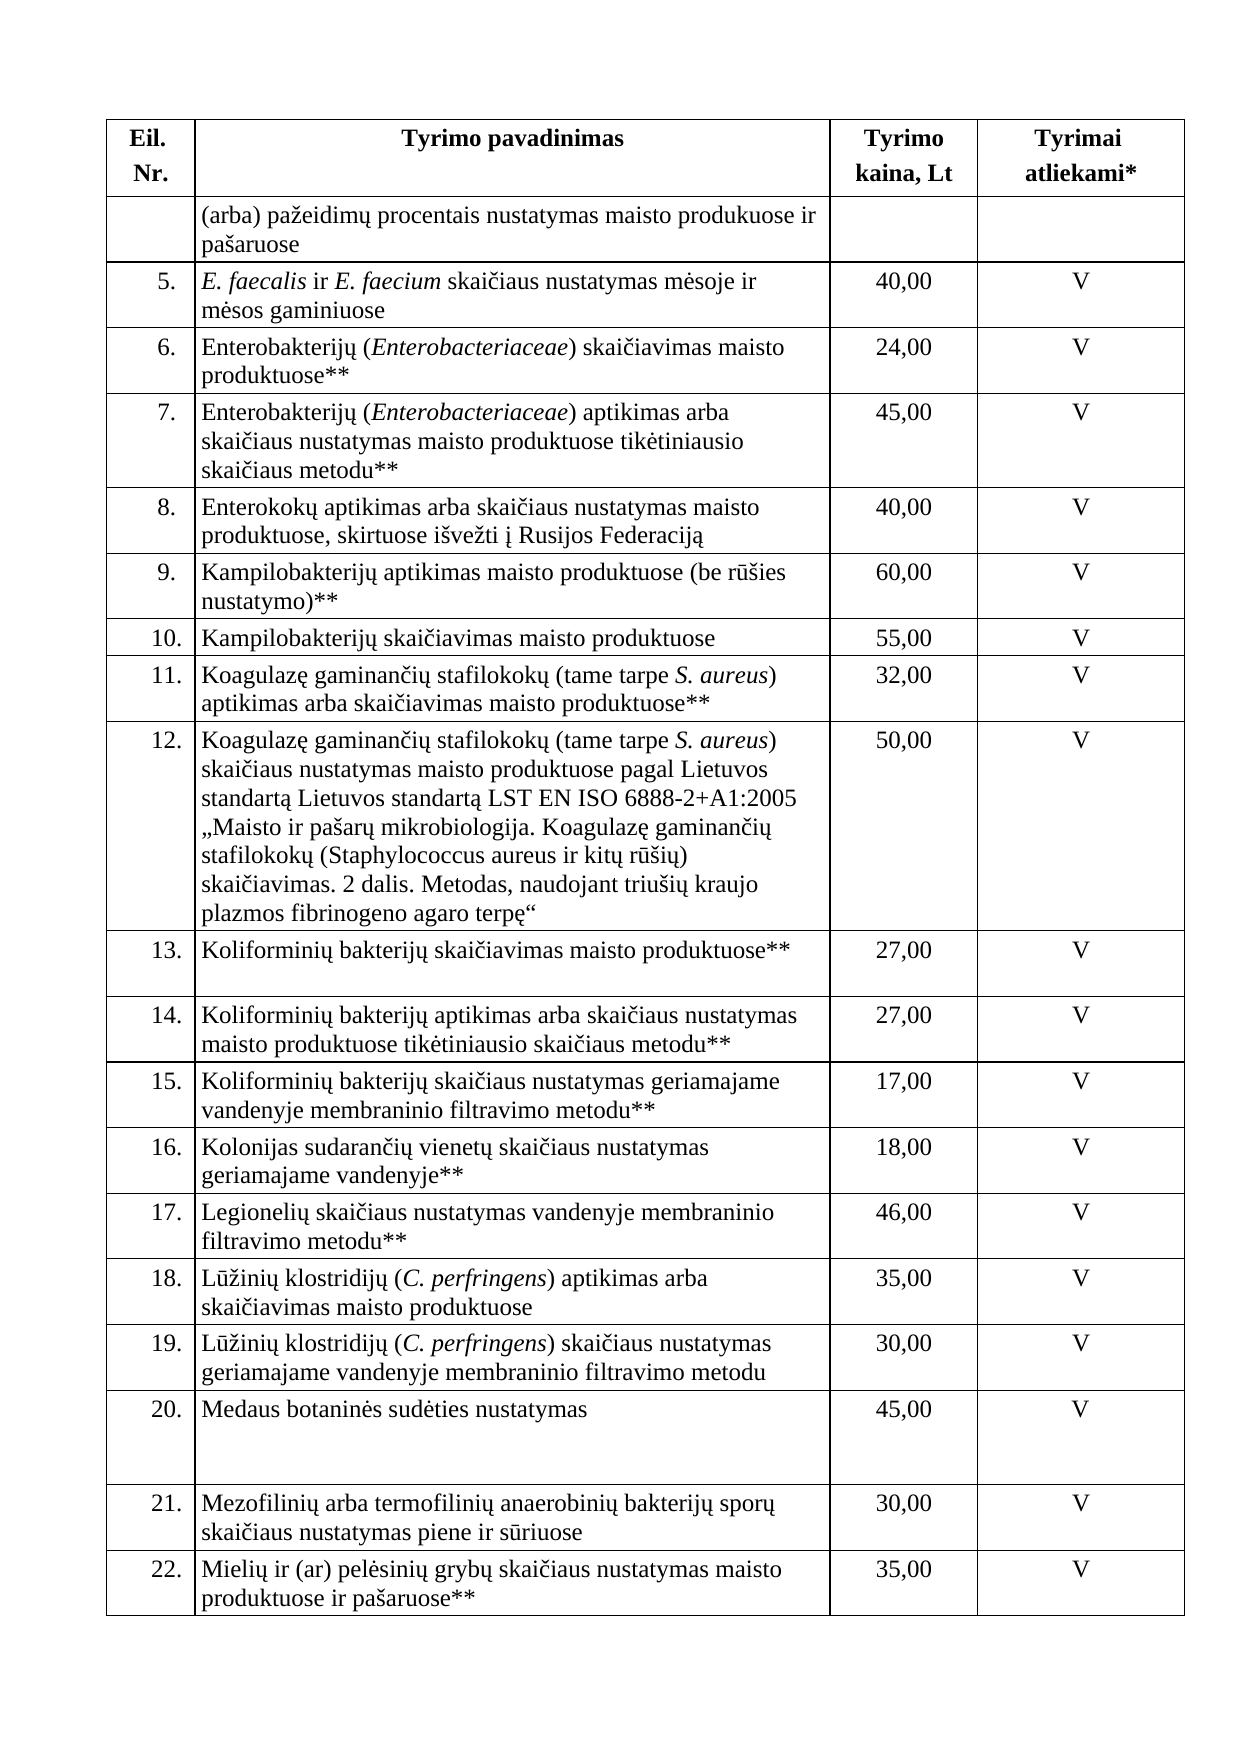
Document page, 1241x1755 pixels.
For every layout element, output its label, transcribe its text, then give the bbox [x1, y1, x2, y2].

table_cell Koagulazę gaminančių stafilokokų (tame tarpe S. aureus) aptikimas arba skaičiavimas maisto produktuose** [196, 656, 829, 721]
table_header Tyrimo pavadinimas [196, 120, 829, 196]
table_cell 18,00 [831, 1128, 977, 1193]
table_cell 60,00 [831, 554, 977, 618]
table_cell V [978, 328, 1184, 393]
table_cell 22. [107, 1551, 194, 1615]
table_cell 30,00 [831, 1325, 977, 1389]
table_cell 40,00 [831, 263, 977, 327]
table_cell 11. [107, 656, 194, 721]
table_cell V [978, 263, 1184, 327]
table_cell 17,00 [831, 1063, 977, 1127]
table_cell Enterobakterijų (Enterobacteriaceae) aptikimas arba skaičiaus nustatymas maisto produktuose tikėtiniausio skaičiaus metodu** [196, 394, 829, 487]
table_cell 15. [107, 1063, 194, 1127]
table_cell 45,00 [831, 1391, 977, 1484]
table_cell Koliforminių bakterijų aptikimas arba skaičiaus nustatymas maisto produktuose tikėtiniausio skaičiaus metodu** [196, 997, 829, 1061]
table_cell V [978, 931, 1184, 996]
table_cell 12. [107, 722, 194, 930]
table_cell Enterokokų aptikimas arba skaičiaus nustatymas maisto produktuose, skirtuose išvežti į Rusijos Federaciją [196, 488, 829, 553]
table_cell [107, 197, 194, 261]
table_cell V [978, 394, 1184, 487]
table_header Tyrimo kaina, Lt [831, 120, 977, 196]
table_cell 14. [107, 997, 194, 1061]
table_cell V [978, 997, 1184, 1061]
table_cell V [978, 1194, 1184, 1258]
table_cell 27,00 [831, 997, 977, 1061]
table_cell (arba) pažeidimų procentais nustatymas maisto produkuose ir pašaruose [196, 197, 829, 261]
table_cell V [978, 722, 1184, 930]
table_cell 24,00 [831, 328, 977, 393]
table_cell V [978, 1391, 1184, 1484]
table_cell 9. [107, 554, 194, 618]
table_cell Medaus botaninės sudėties nustatymas [196, 1391, 829, 1484]
table_cell 27,00 [831, 931, 977, 996]
table_cell 17. [107, 1194, 194, 1258]
table_cell V [978, 1063, 1184, 1127]
table_cell Koagulazę gaminančių stafilokokų (tame tarpe S. aureus) skaičiaus nustatymas maisto produktuose pagal Lietuvos standartą Lietuvos standartą LST EN ISO 6888-2+A1:2005 „Maisto ir pašarų mikrobiologija. Koagulazę gaminančių stafilokokų (Staphylococcus aureus ir kitų rūšių) skaičiavimas. 2 dalis. Metodas, naudojant triušių kraujo plazmos fibrinogeno agaro terpę“ [196, 722, 829, 930]
table_cell [978, 197, 1184, 261]
table_cell 30,00 [831, 1485, 977, 1549]
table_cell Lūžinių klostridijų (C. perfringens) aptikimas arba skaičiavimas maisto produktuose [196, 1259, 829, 1324]
table_cell 40,00 [831, 488, 977, 553]
table_cell 46,00 [831, 1194, 977, 1258]
table_cell 32,00 [831, 656, 977, 721]
table_cell Kampilobakterijų skaičiavimas maisto produktuose [196, 619, 829, 655]
table_cell V [978, 554, 1184, 618]
table_cell 8. [107, 488, 194, 553]
table_cell Kampilobakterijų aptikimas maisto produktuose (be rūšies nustatymo)** [196, 554, 829, 618]
table_cell Legionelių skaičiaus nustatymas vandenyje membraninio filtravimo metodu** [196, 1194, 829, 1258]
table_cell 21. [107, 1485, 194, 1549]
table_cell Enterobakterijų (Enterobacteriaceae) skaičiavimas maisto produktuose** [196, 328, 829, 393]
table_cell V [978, 1551, 1184, 1615]
table_cell V [978, 656, 1184, 721]
table_cell V [978, 1485, 1184, 1549]
table_cell V [978, 488, 1184, 553]
table_cell 35,00 [831, 1259, 977, 1324]
table_cell [831, 197, 977, 261]
table_cell Koliforminių bakterijų skaičiavimas maisto produktuose** [196, 931, 829, 996]
table_cell V [978, 1325, 1184, 1389]
table_cell 18. [107, 1259, 194, 1324]
table_cell V [978, 1128, 1184, 1193]
table_cell 5. [107, 263, 194, 327]
table_cell 45,00 [831, 394, 977, 487]
table_header Tyrimai atliekami* [978, 120, 1184, 196]
table_cell Lūžinių klostridijų (C. perfringens) skaičiaus nustatymas geriamajame vandenyje membraninio filtravimo metodu [196, 1325, 829, 1389]
table_cell 16. [107, 1128, 194, 1193]
table_header Eil. Nr. [107, 120, 194, 196]
table_cell Mezofilinių arba termofilinių anaerobinių bakterijų sporų skaičiaus nustatymas piene ir sūriuose [196, 1485, 829, 1549]
table_cell Koliforminių bakterijų skaičiaus nustatymas geriamajame vandenyje membraninio filtravimo metodu** [196, 1063, 829, 1127]
table_cell Mielių ir (ar) pelėsinių grybų skaičiaus nustatymas maisto produktuose ir pašaruose** [196, 1551, 829, 1615]
table_cell V [978, 1259, 1184, 1324]
table_cell 19. [107, 1325, 194, 1389]
table_cell 20. [107, 1391, 194, 1484]
table_cell 55,00 [831, 619, 977, 655]
table_cell V [978, 619, 1184, 655]
table_cell 7. [107, 394, 194, 487]
table_cell E. faecalis ir E. faecium skaičiaus nustatymas mėsoje ir mėsos gaminiuose [196, 263, 829, 327]
table_cell Kolonijas sudarančių vienetų skaičiaus nustatymas geriamajame vandenyje** [196, 1128, 829, 1193]
table_cell 10. [107, 619, 194, 655]
table_cell 6. [107, 328, 194, 393]
table_cell 13. [107, 931, 194, 996]
table_cell 50,00 [831, 722, 977, 930]
table_cell 35,00 [831, 1551, 977, 1615]
